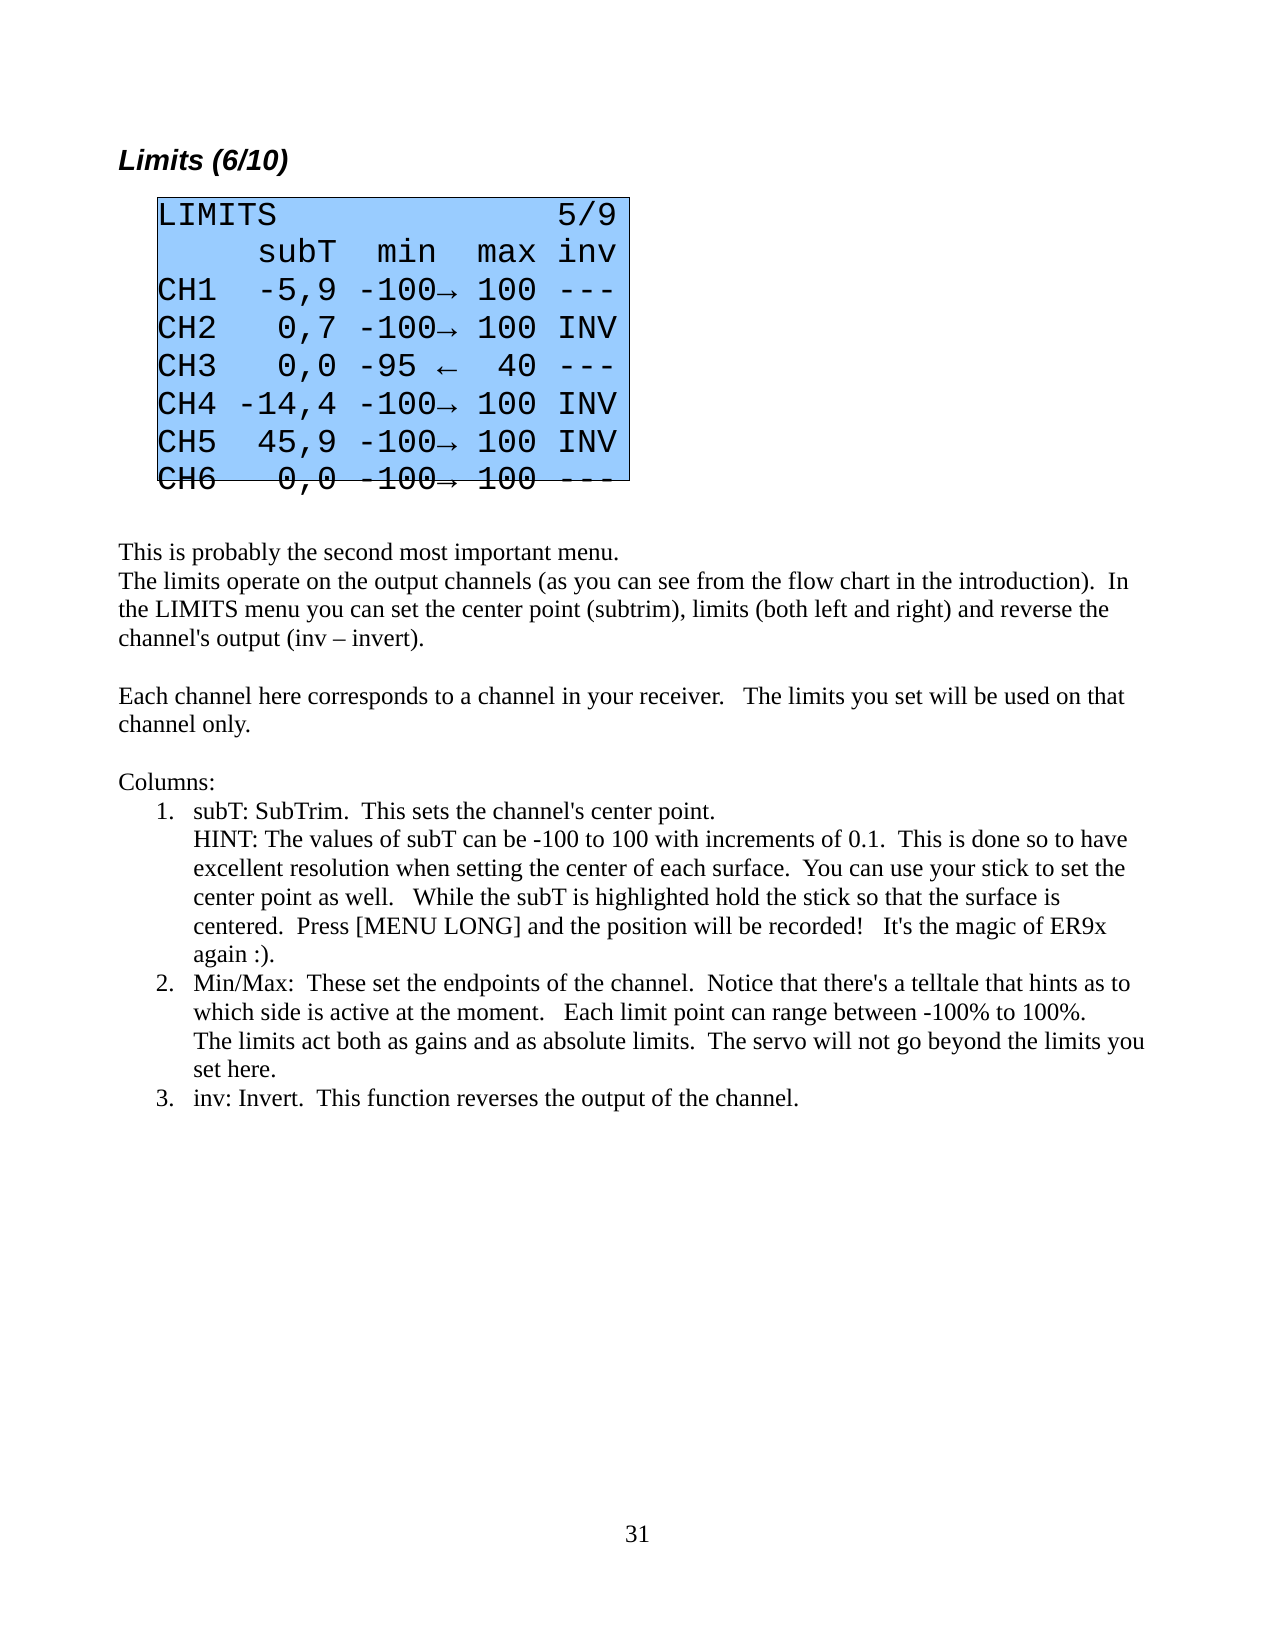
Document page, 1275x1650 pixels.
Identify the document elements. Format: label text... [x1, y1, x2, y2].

text Columns: [118, 767, 1157, 796]
text Each channel here corresponds to a channel in your receiver. The limits you set will be used on that channel only. [118, 681, 1157, 738]
subtitle Limits (6/10) [118, 143, 1157, 177]
text This is probably the second most important menu. [118, 537, 1157, 566]
text The limits operate on the output channels (as you can see from the flow chart in the introduction). In the LIMITS menu you can set the center point (subtrim), limits (both left and right) and reverse the channel's output (inv – invert). [118, 566, 1157, 652]
list inv: Invert. This function reverses the output of the channel. [156, 1083, 1157, 1112]
list subT: SubTrim. This sets the channel's center point. HINT: The values of subT can be -100 to 100 with increments of 0.1. This is done so to have excellent resolution when setting the center of each surface. You can use your stick to set the center point as well. While the subT is highlighted hold the stick so that the surface is centered. Press [MENU LONG] and the position will be recorded! It's the magic of ER9x again :). [156, 796, 1157, 968]
list Min/Max: These set the endpoints of the channel. Notice that there's a telltale that hints as to which side is active at the moment. Each limit point can range between -100% to 100%. The limits act both as gains and as absolute limits. The servo will not go beyond the limits you set here. [156, 968, 1157, 1083]
